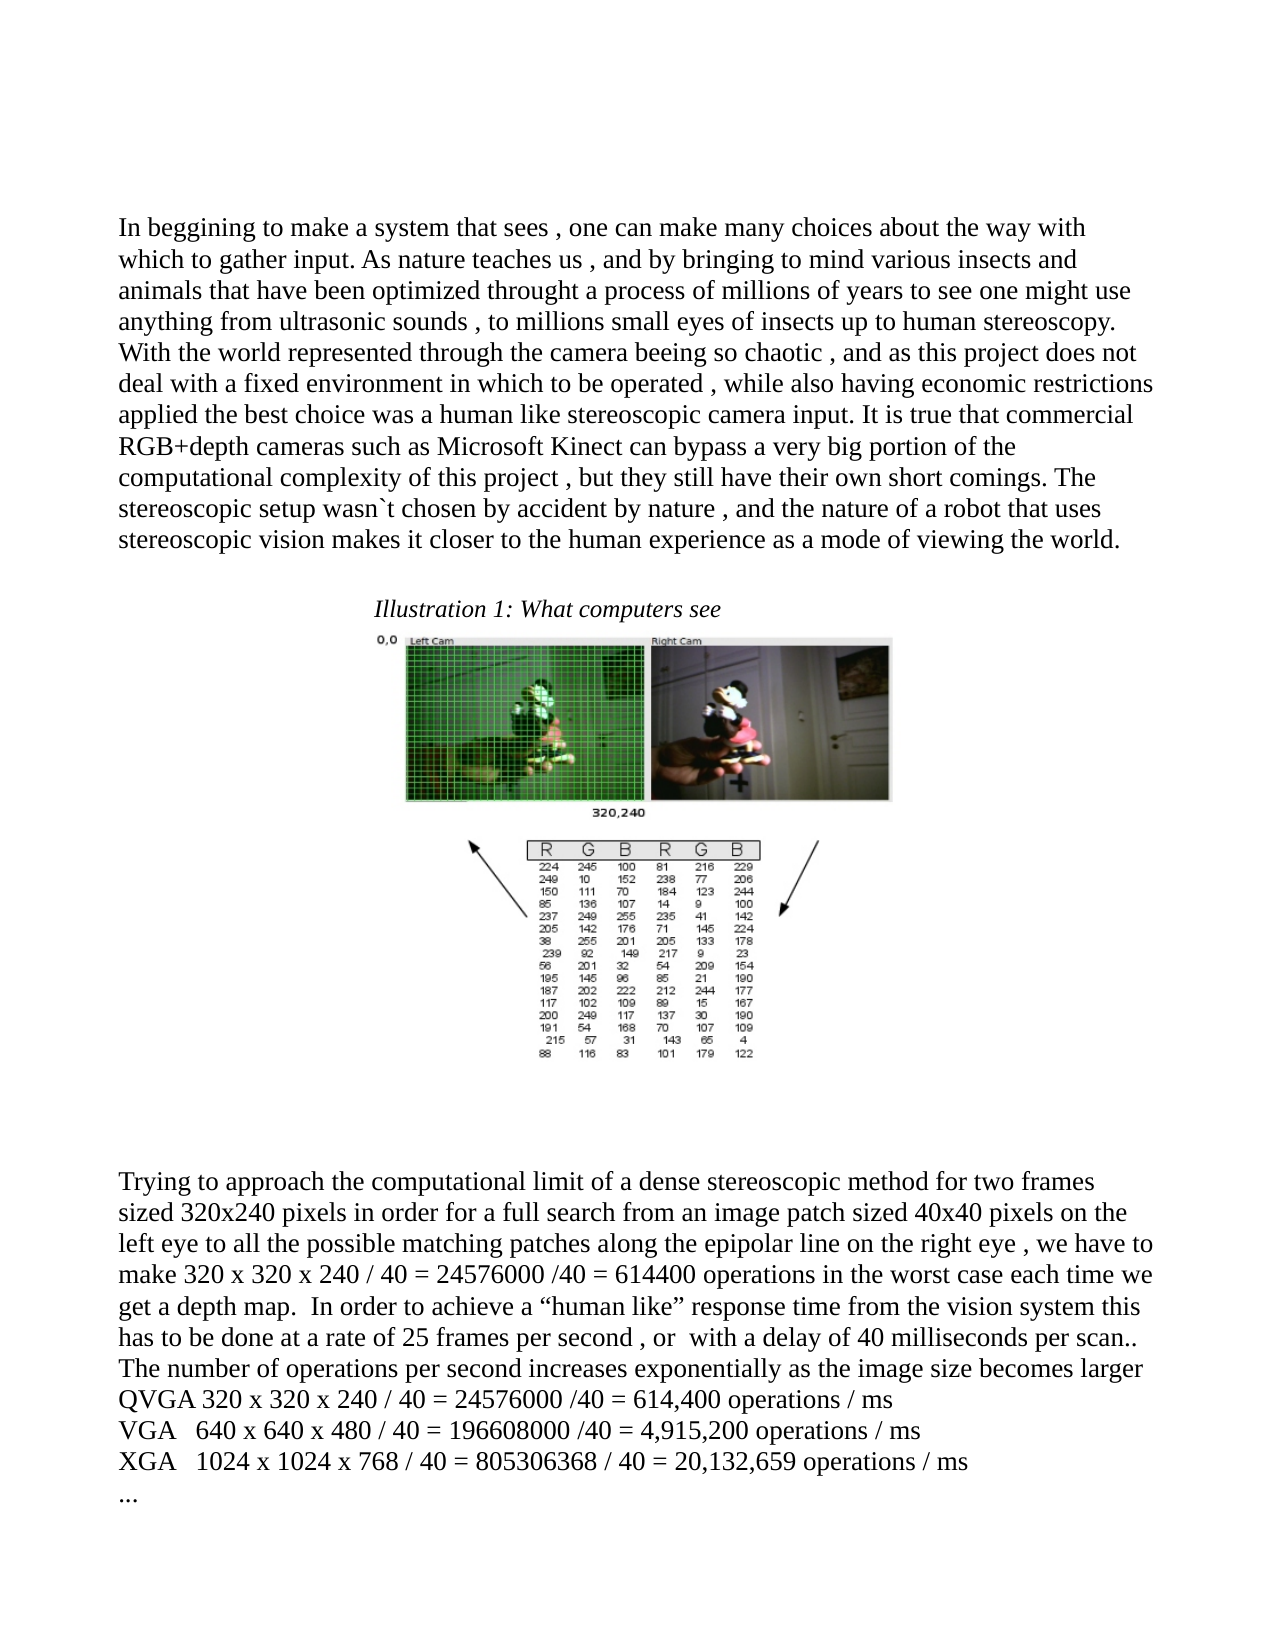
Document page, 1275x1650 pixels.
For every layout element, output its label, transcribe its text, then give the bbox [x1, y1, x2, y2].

text QVGA 320 x 320 x 240 / 40 = 24576000 /40 = 614,400 operations / ms [118, 1383, 1157, 1414]
picture [373, 630, 902, 1089]
text Trying to approach the computational limit of a dense stereoscopic method for two frames sized 320x240 pixels in order for a full search from an image patch sized 40x40 pixels on the left eye to all the possible matching patches along the epipolar line on the right eye , we have to make 320 x 320 x 240 / 40 = 24576000 /40 = 614400 operations in the worst case each time we get a depth map. In order to achieve a “human like” response time from the vision system this has to be done at a rate of 25 frames per second , or with a delay of 40 milliseconds per scan.. [118, 1165, 1157, 1352]
text Illustration 1: What computers see [374, 594, 901, 623]
text XGA 1024 x 1024 x 768 / 40 = 805306368 / 40 = 20,132,659 operations / ms [118, 1446, 1157, 1477]
text The number of operations per second increases exponentially as the image size becomes larger [118, 1352, 1157, 1383]
text In beggining to make a system that sees , one can make many choices about the way with which to gather input. As nature teaches us , and by bringing to mind various insects and animals that have been optimized throught a process of millions of years to see one might use anything from ultrasonic sounds , to millions small eyes of insects up to human stereoscopy. With the world represented through the camera beeing so chaotic , and as this project does not deal with a fixed environment in which to be operated , while also having economic restrictions applied the best choice was a human like stereoscopic camera input. It is true that commercial RGB+depth cameras such as Microsoft Kinect can bypass a very big portion of the computational complexity of this project , but they still have their own short comings. The stereoscopic setup wasn`t chosen by accident by nature , and the nature of a robot that uses stereoscopic vision makes it closer to the human experience as a mode of viewing the world. [118, 212, 1157, 554]
text ... [118, 1477, 1157, 1508]
text VGA 640 x 640 x 480 / 40 = 196608000 /40 = 4,915,200 operations / ms [118, 1414, 1157, 1446]
